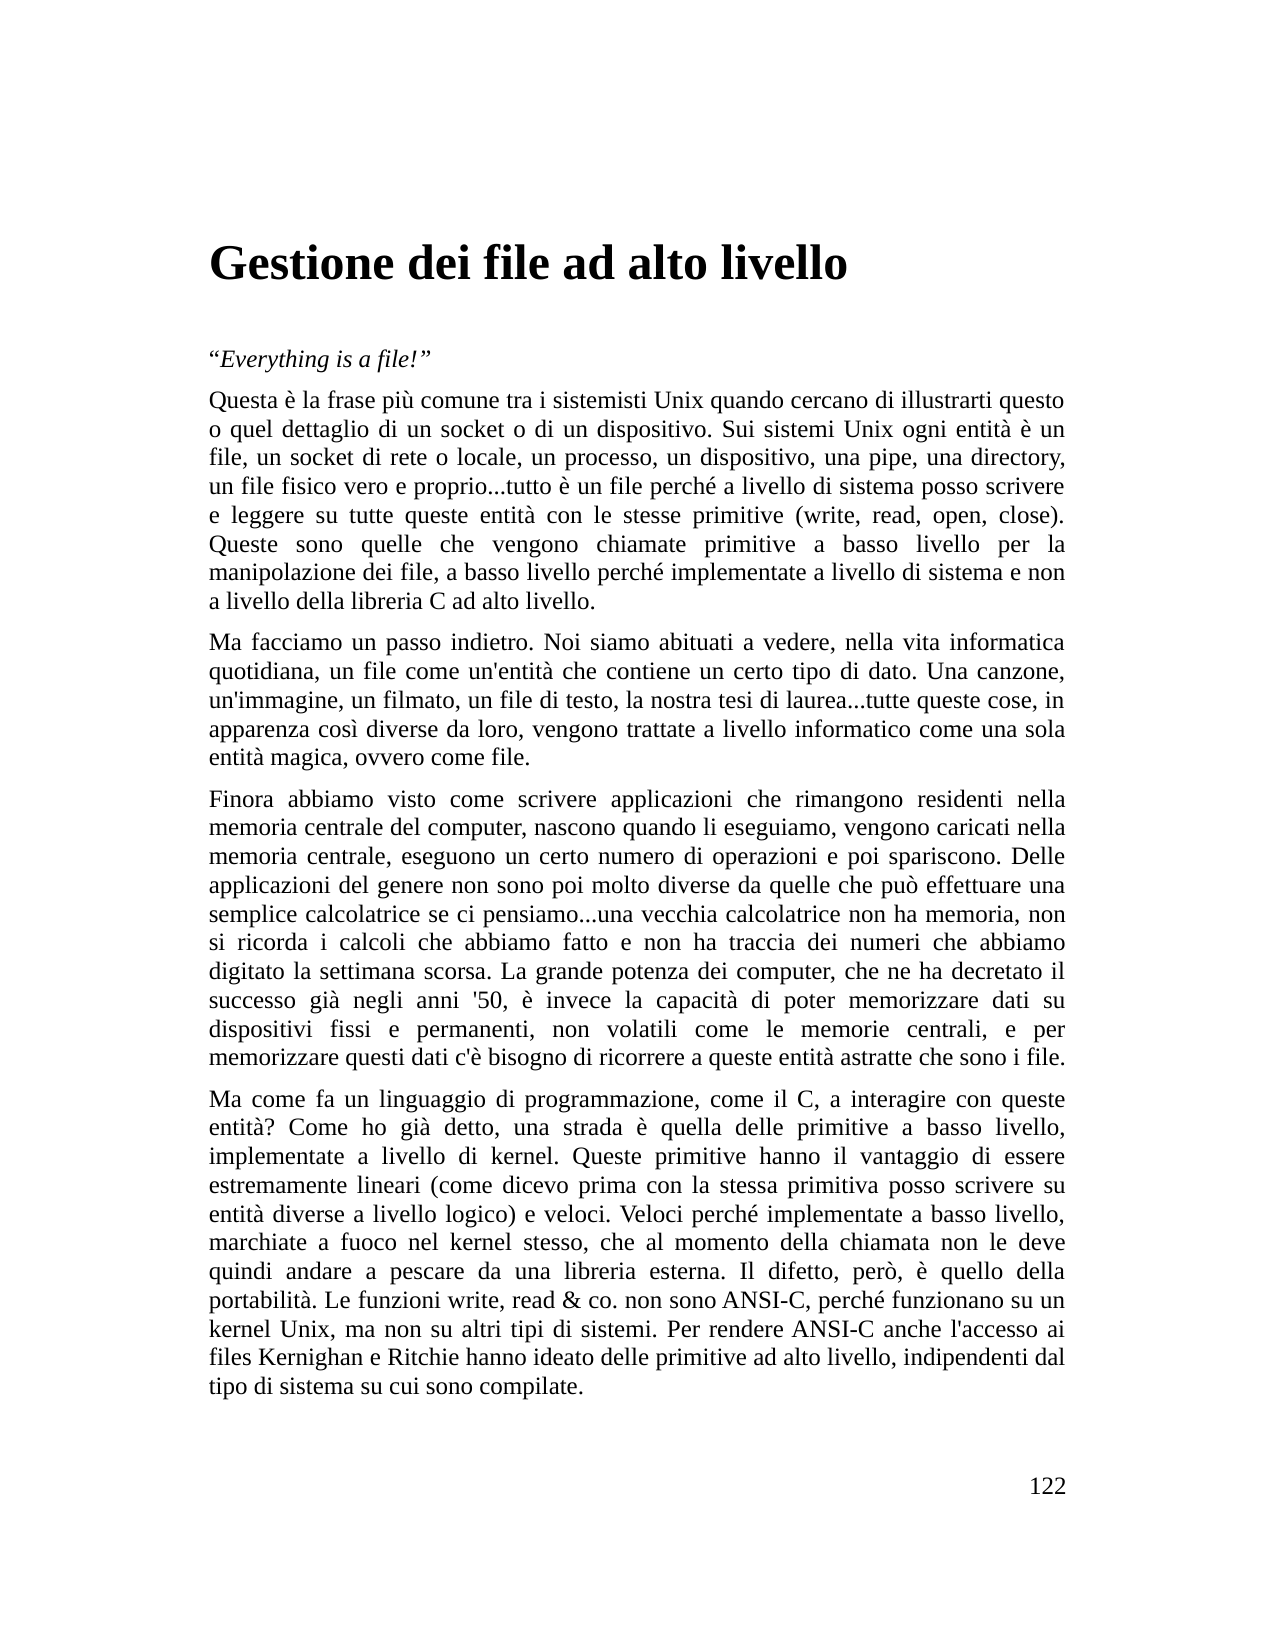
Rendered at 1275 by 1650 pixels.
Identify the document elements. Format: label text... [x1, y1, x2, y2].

text Ma facciamo un passo indietro. Noi siamo abituati a vedere, nella vita informatica quotidiana, un file come un'entità che contiene un certo tipo di dato. Una canzone, un'immagine, un filmato, un file di testo, la nostra tesi di laurea...tutte queste cose, in apparenza così diverse da loro, vengono trattate a livello informatico come una sola entità magica, ovvero come file. [208, 627, 1066, 771]
text Ma come fa un linguaggio di programmazione, come il C, a interagire con queste entità? Come ho già detto, una strada è quella delle primitive a basso livello, implementate a livello di kernel. Queste primitive hanno il vantaggio di essere estremamente lineari (come dicevo prima con la stessa primitiva posso scrivere su entità diverse a livello logico) e veloci. Veloci perché implementate a basso livello, marchiate a fuoco nel kernel stesso, che al momento della chiamata non le deve quindi andare a pescare da una libreria esterna. Il difetto, però, è quello della portabilità. Le funzioni write, read & co. non sono ANSI-C, perché funzionano su un kernel Unix, ma non su altri tipi di sistemi. Per rendere ANSI-C anche l'accesso ai files Kernighan e Ritchie hanno ideato delle primitive ad alto livello, indipendenti dal tipo di sistema su cui sono compilate. [208, 1084, 1066, 1400]
text “Everything is a file!” [208, 344, 1066, 372]
text Questa è la frase più comune tra i sistemisti Unix quando cercano di illustrarti questo o quel dettaglio di un socket o di un dispositivo. Sui sistemi Unix ogni entità è un file, un socket di rete o locale, un processo, un dispositivo, una pipe, una directory, un file fisico vero e proprio...tutto è un file perché a livello di sistema posso scrivere e leggere su tutte queste entità con le stesse primitive (write, read, open, close). Queste sono quelle che vengono chiamate primitive a basso livello per la manipolazione dei file, a basso livello perché implementate a livello di sistema e non a livello della libreria C ad alto livello. [208, 385, 1066, 615]
text Finora abbiamo visto come scrivere applicazioni che rimangono residenti nella memoria centrale del computer, nascono quando li eseguiamo, vengono caricati nella memoria centrale, eseguono un certo numero di operazioni e poi spariscono. Delle applicazioni del genere non sono poi molto diverse da quelle che può effettuare una semplice calcolatrice se ci pensiamo...una vecchia calcolatrice non ha memoria, non si ricorda i calcoli che abbiamo fatto e non ha traccia dei numeri che abbiamo digitato la settimana scorsa. La grande potenza dei computer, che ne ha decretato il successo già negli anni '50, è invece la capacità di poter memorizzare dati su dispositivi fissi e permanenti, non volatili come le memorie centrali, e per memorizzare questi dati c'è bisogno di ricorrere a queste entità astratte che sono i file. [208, 784, 1066, 1071]
subtitle Gestione dei file ad alto livello [208, 232, 1066, 290]
